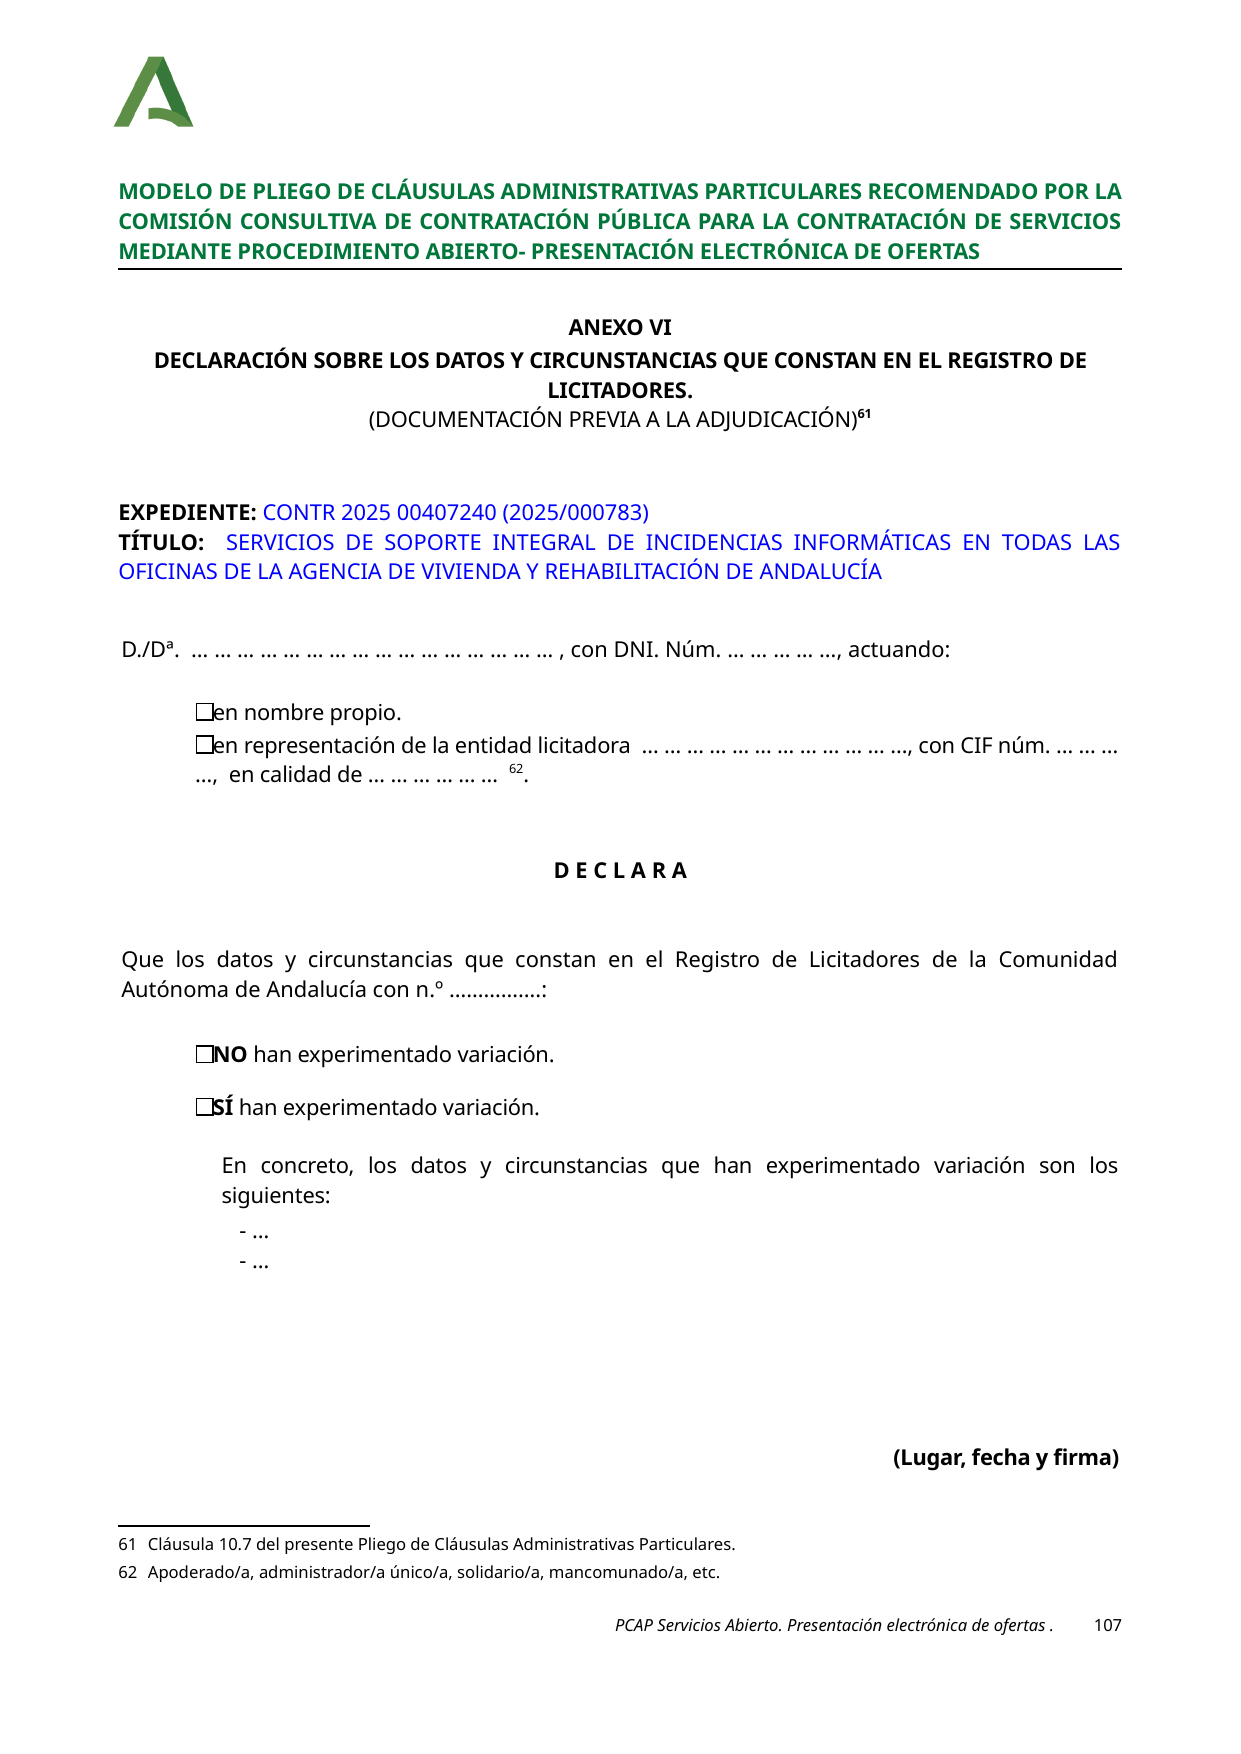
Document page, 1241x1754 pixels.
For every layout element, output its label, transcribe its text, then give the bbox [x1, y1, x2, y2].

text TÍTULO: SERVICIOS DE SOPORTE INTEGRAL DE INCIDENCIAS INFORMÁTICAS EN TODAS LAS OFICINAS DE LA AGENCIA DE VIVIENDA Y REHABILITACIÓN DE ANDALUCÍA [118, 527, 1122, 586]
text Cláusula 10.7 del presente Pliego de Cláusulas Administrativas Particulares. [118, 1532, 1122, 1555]
text DECLARACIÓN SOBRE LOS DATOS Y CIRCUNSTANCIAS QUE CONSTAN EN EL REGISTRO DE LICITADORES. [118, 342, 1122, 404]
text D./Dª. … … … … … … … … … … … … … … … … , con DNI. Núm. … … … … …, actuando: [118, 634, 1122, 664]
text - … [236, 1213, 1122, 1245]
text En concreto, los datos y circunstancias que han experimentado variación son los siguientes: [218, 1147, 1122, 1213]
text (Lugar, fecha y firma) [118, 1442, 1122, 1474]
text (DOCUMENTACIÓN PREVIA A LA ADJUDICACIÓN) [118, 404, 1122, 434]
text en representación de la entidad licitadora … … … … … … … … … … … …, con CIF núm. … … … …, en calidad de … … … … … … . [192, 727, 1122, 792]
text ANEXO VI [118, 312, 1122, 342]
text Que los datos y circunstancias que constan en el Registro de Licitadores de la Comunidad Autónoma de Andalucía con n.º …………….: [118, 944, 1122, 1004]
picture [109, 52, 198, 131]
text SÍ han experimentado variación. [192, 1092, 1122, 1122]
text - … [236, 1245, 1122, 1278]
text D E C L A R A [118, 855, 1122, 884]
text en nombre propio. [189, 697, 1122, 727]
text NO han experimentado variación. [192, 1036, 1122, 1069]
text EXPEDIENTE: CONTR 2025 00407240 (2025/000783) [118, 497, 1122, 527]
text MODELO DE PLIEGO DE CLÁUSULAS ADMINISTRATIVAS PARTICULARES RECOMENDADO POR LA COMISIÓN CONSULTIVA DE CONTRATACIÓN PÚBLICA PARA LA CONTRATACIÓN DE SERVICIOS MEDIANTE PROCEDIMIENTO ABIERTO- PRESENTACIÓN ELECTRÓNICA DE OFERTAS [118, 176, 1122, 268]
text Apoderado/a, administrador/a único/a, solidario/a, mancomunado/a, etc. [118, 1561, 1122, 1584]
